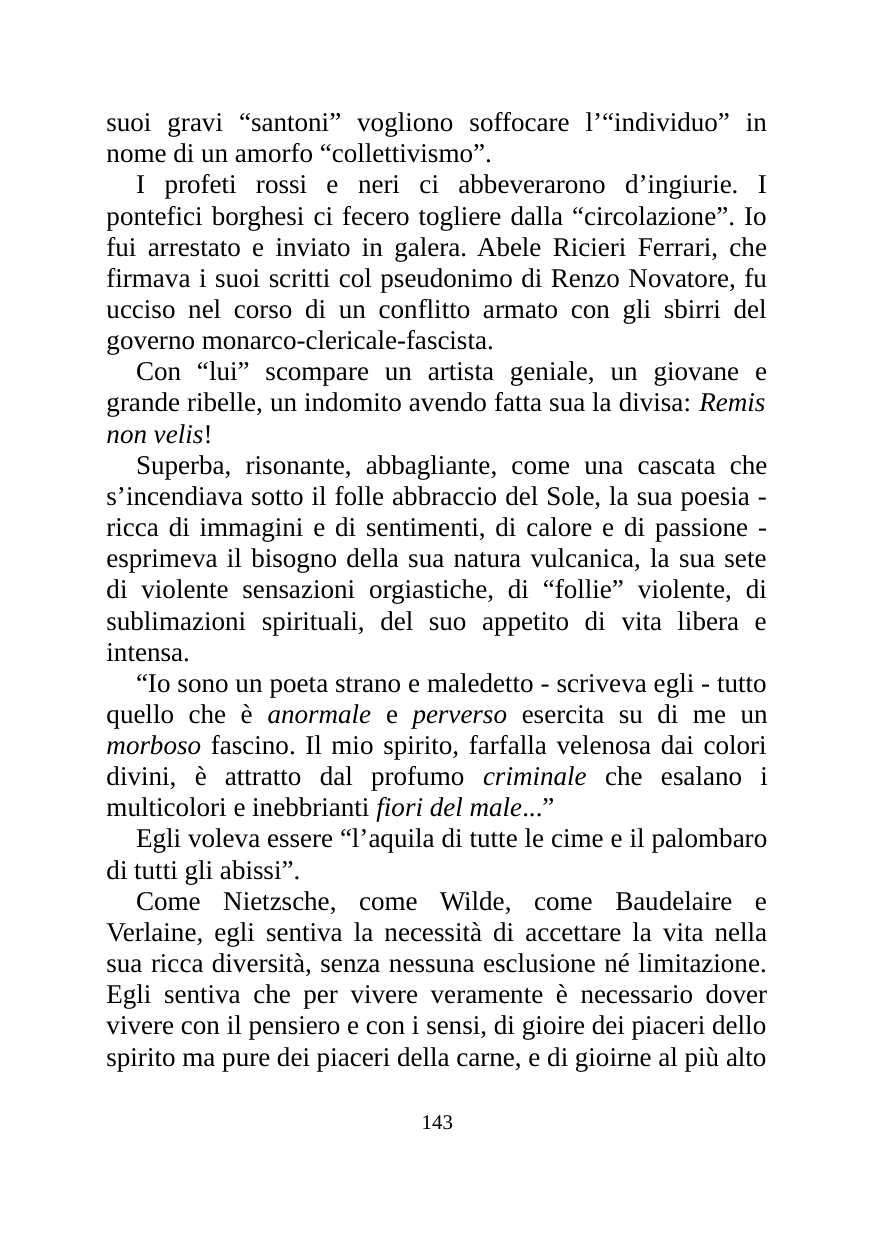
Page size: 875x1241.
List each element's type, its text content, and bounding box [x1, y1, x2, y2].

text suoi gravi “santoni” vogliono soffocare l’“individuo” in nome di un amorfo “collettivismo”. [106, 106, 768, 168]
text Egli voleva essere “l’aquila di tutte le cime e il palombaro di tutti gli abissi”. [106, 823, 768, 885]
text Superba, risonante, abbagliante, come una cascata che s’incendiava sotto il folle abbraccio del Sole, la sua poesia - ricca di immagini e di sentimenti, di calore e di passione - esprimeva il bisogno della sua natura vulcanica, la sua sete di violente sensazioni orgiastiche, di “follie” violente, di sublimazioni spirituali, del suo appetito di vita libera e intensa. [106, 449, 768, 667]
text “Io sono un poeta strano e maledetto - scriveva egli - tutto quello che è anormale e perverso esercita su di me un morboso fascino. Il mio spirito, farfalla velenosa dai colori divini, è attratto dal profumo criminale che esalano i multicolori e inebbrianti fiori del male...” [106, 667, 768, 823]
text Come Nietzsche, come Wilde, come Baudelaire e Verlaine, egli sentiva la necessità di accettare la vita nella sua ricca diversità, senza nessuna esclusione né limitazione. Egli sentiva che per vivere veramente è necessario dover vivere con il pensiero e con i sensi, di gioire dei piaceri dello spirito ma pure dei piaceri della carne, e di gioirne al più alto [106, 885, 768, 1072]
text I profeti rossi e neri ci abbeverarono d’ingiurie. I pontefici borghesi ci fecero togliere dalla “circolazione”. Io fui arrestato e inviato in galera. Abele Ricieri Ferrari, che firmava i suoi scritti col pseudonimo di Renzo Novatore, fu ucciso nel corso di un conflitto armato con gli sbirri del governo monarco-clericale-fascista. [106, 168, 768, 355]
text Con “lui” scompare un artista geniale, un giovane e grande ribelle, un indomito avendo fatta sua la divisa: Remis non velis! [106, 355, 768, 449]
